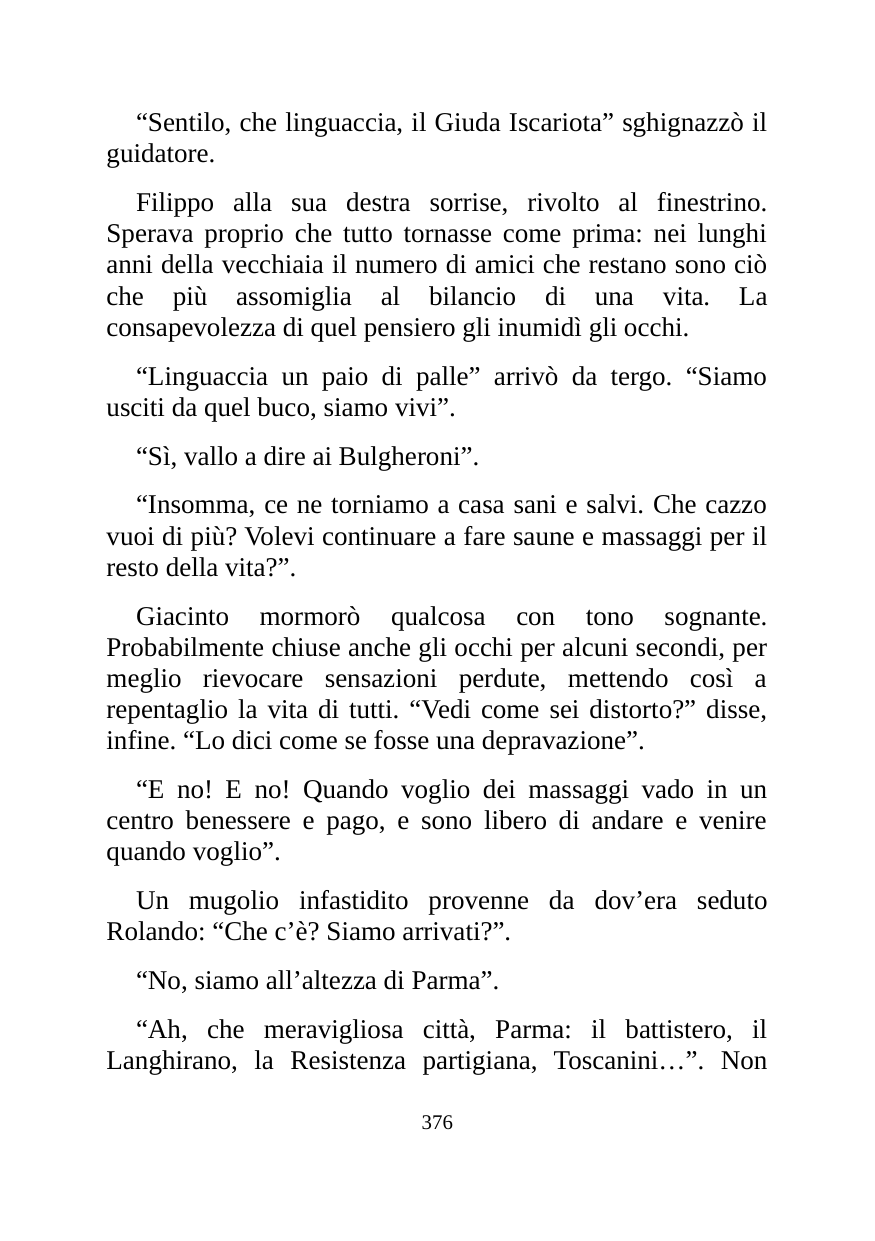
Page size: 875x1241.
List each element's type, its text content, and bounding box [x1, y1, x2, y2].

text “Ah, che meravigliosa città, Parma: il battistero, il Langhirano, la Resistenza partigiana, Toscanini…”. Non [106, 1013, 768, 1075]
text “Insomma, ce ne torniamo a casa sani e salvi. Che cazzo vuoi di più? Volevi continuare a fare saune e massaggi per il resto della vita?”. [106, 488, 768, 582]
text “Linguaccia un paio di palle” arrivò da tergo. “Siamo usciti da quel buco, siamo vivi”. [106, 360, 768, 422]
text Un mugolio infastidito provenne da dov’era seduto Rolando: “Che c’è? Siamo arrivati?”. [106, 884, 768, 947]
text “E no! E no! Quando voglio dei massaggi vado in un centro benessere e pago, e sono libero di andare e venire quando voglio”. [106, 773, 768, 867]
text “No, siamo all’altezza di Parma”. [106, 964, 768, 995]
text Giacinto mormorò qualcosa con tono sognante. Probabilmente chiuse anche gli occhi per alcuni secondi, per meglio rievocare sensazioni perdute, mettendo così a repentaglio la vita di tutti. “Vedi come sei distorto?” disse, infine. “Lo dici come se fosse una depravazione”. [106, 600, 768, 755]
text Filippo alla sua destra sorrise, rivolto al finestrino. Sperava proprio che tutto tornasse come prima: nei lunghi anni della vecchiaia il numero di amici che restano sono ciò che più assomiglia al bilancio di una vita. La consapevolezza di quel pensiero gli inumidì gli occhi. [106, 186, 768, 342]
text “Sì, vallo a dire ai Bulgheroni”. [106, 440, 768, 471]
text “Sentilo, che linguaccia, il Giuda Iscariota” sghignazzò il guidatore. [106, 106, 768, 168]
